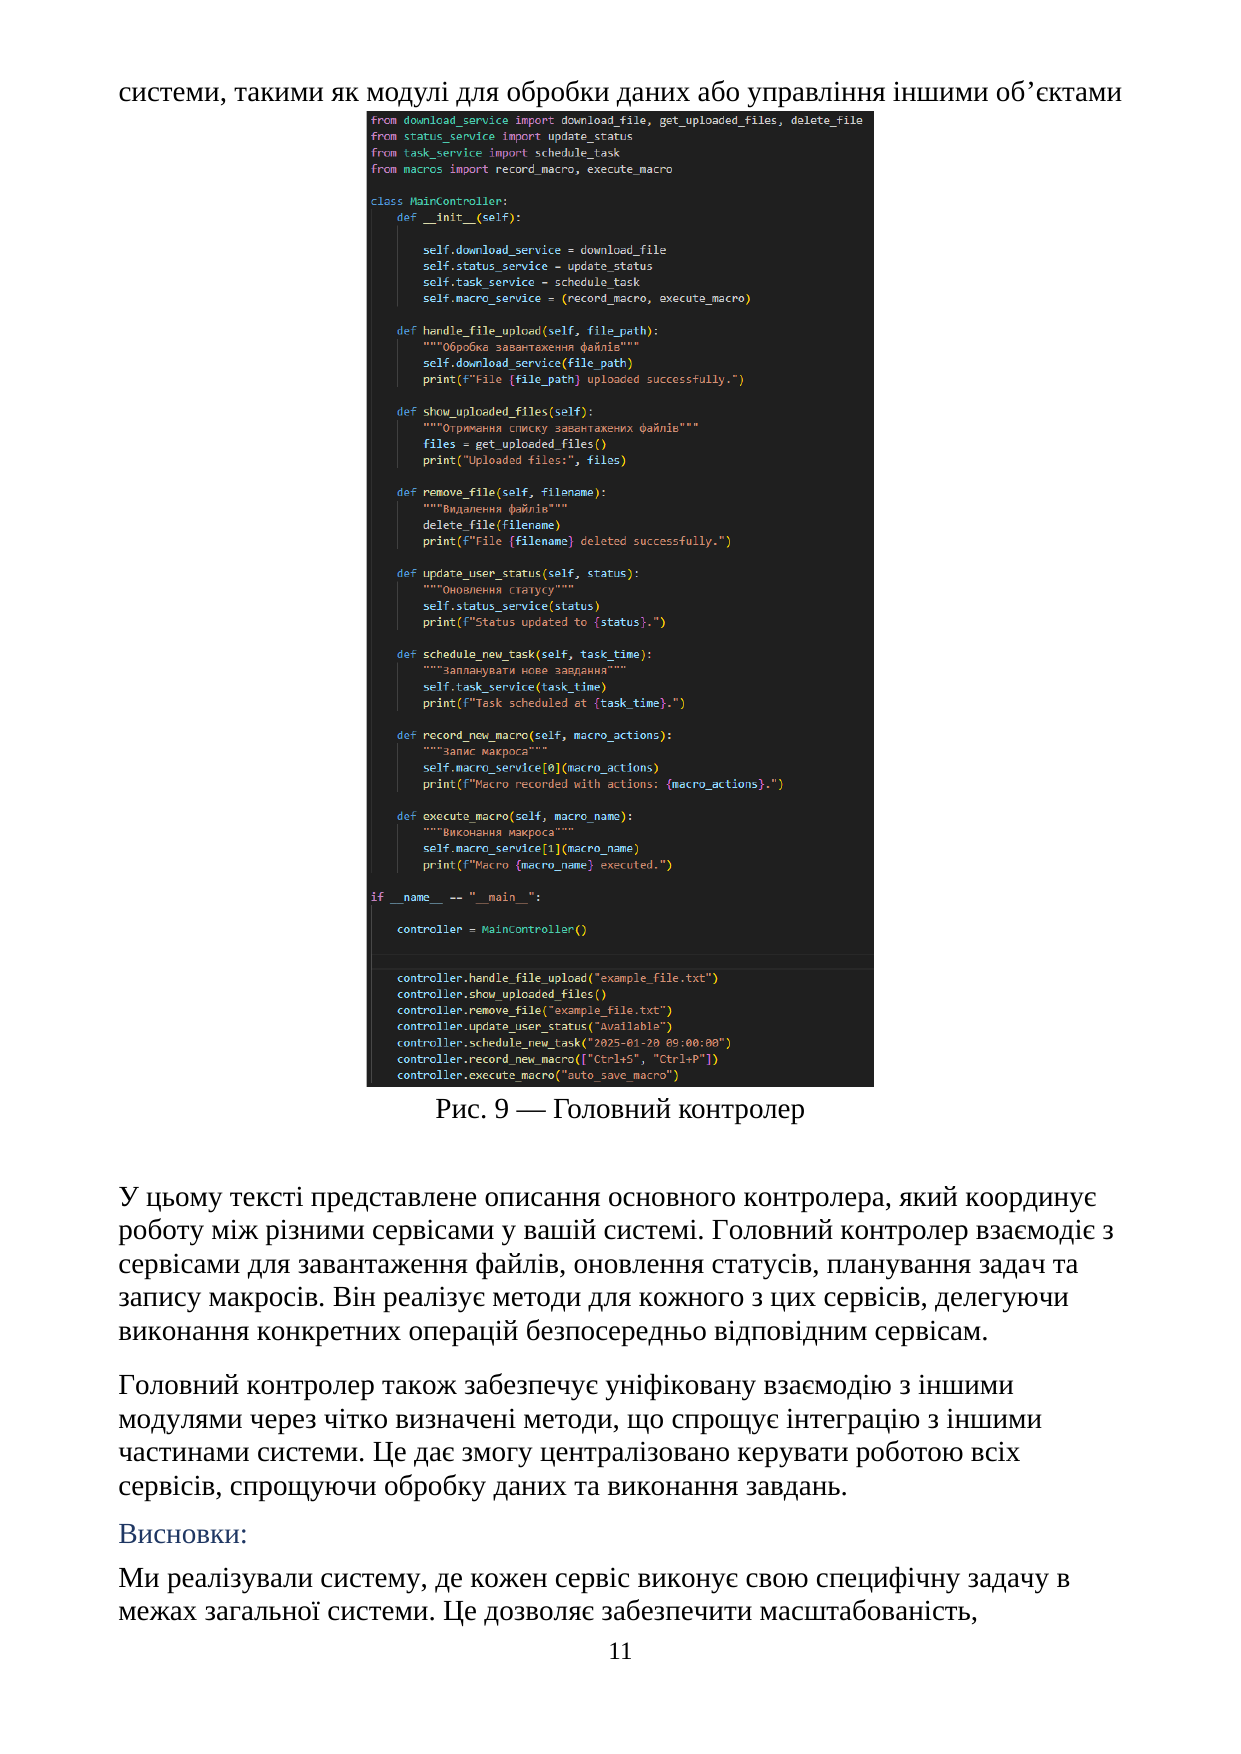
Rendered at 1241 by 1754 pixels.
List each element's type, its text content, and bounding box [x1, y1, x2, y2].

text Головний контролер також забезпечує уніфіковану взаємодію з іншими модулями через чітко визначені методи, що спрощує інтеграцію з іншими частинами системи. Це дає змогу централізовано керувати роботою всіх сервісів, спрощуючи обробку даних та виконання завдань. [118, 1367, 1122, 1501]
subtitle Висновки: [118, 1516, 1122, 1549]
text Рис. 9 — Головний контролер [118, 1091, 1122, 1125]
text Ми реалізували систему, де кожен сервіс виконує свою специфічну задачу в межах загальної системи. Це дозволяє забезпечити масштабованість, [118, 1560, 1122, 1627]
text системи, такими як модулі для обробки даних або управління іншими об’єктами [118, 74, 1122, 1087]
text У цьому тексті представлене описання основного контролера, який координує роботу між різними сервісами у вашій системі. Головний контролер взаємодіє з сервісами для завантаження файлів, оновлення статусів, планування задач та запису макросів. Він реалізує методи для кожного з цих сервісів, делегуючи виконання конкретних операцій безпосередньо відповідним сервісам. [118, 1179, 1122, 1346]
